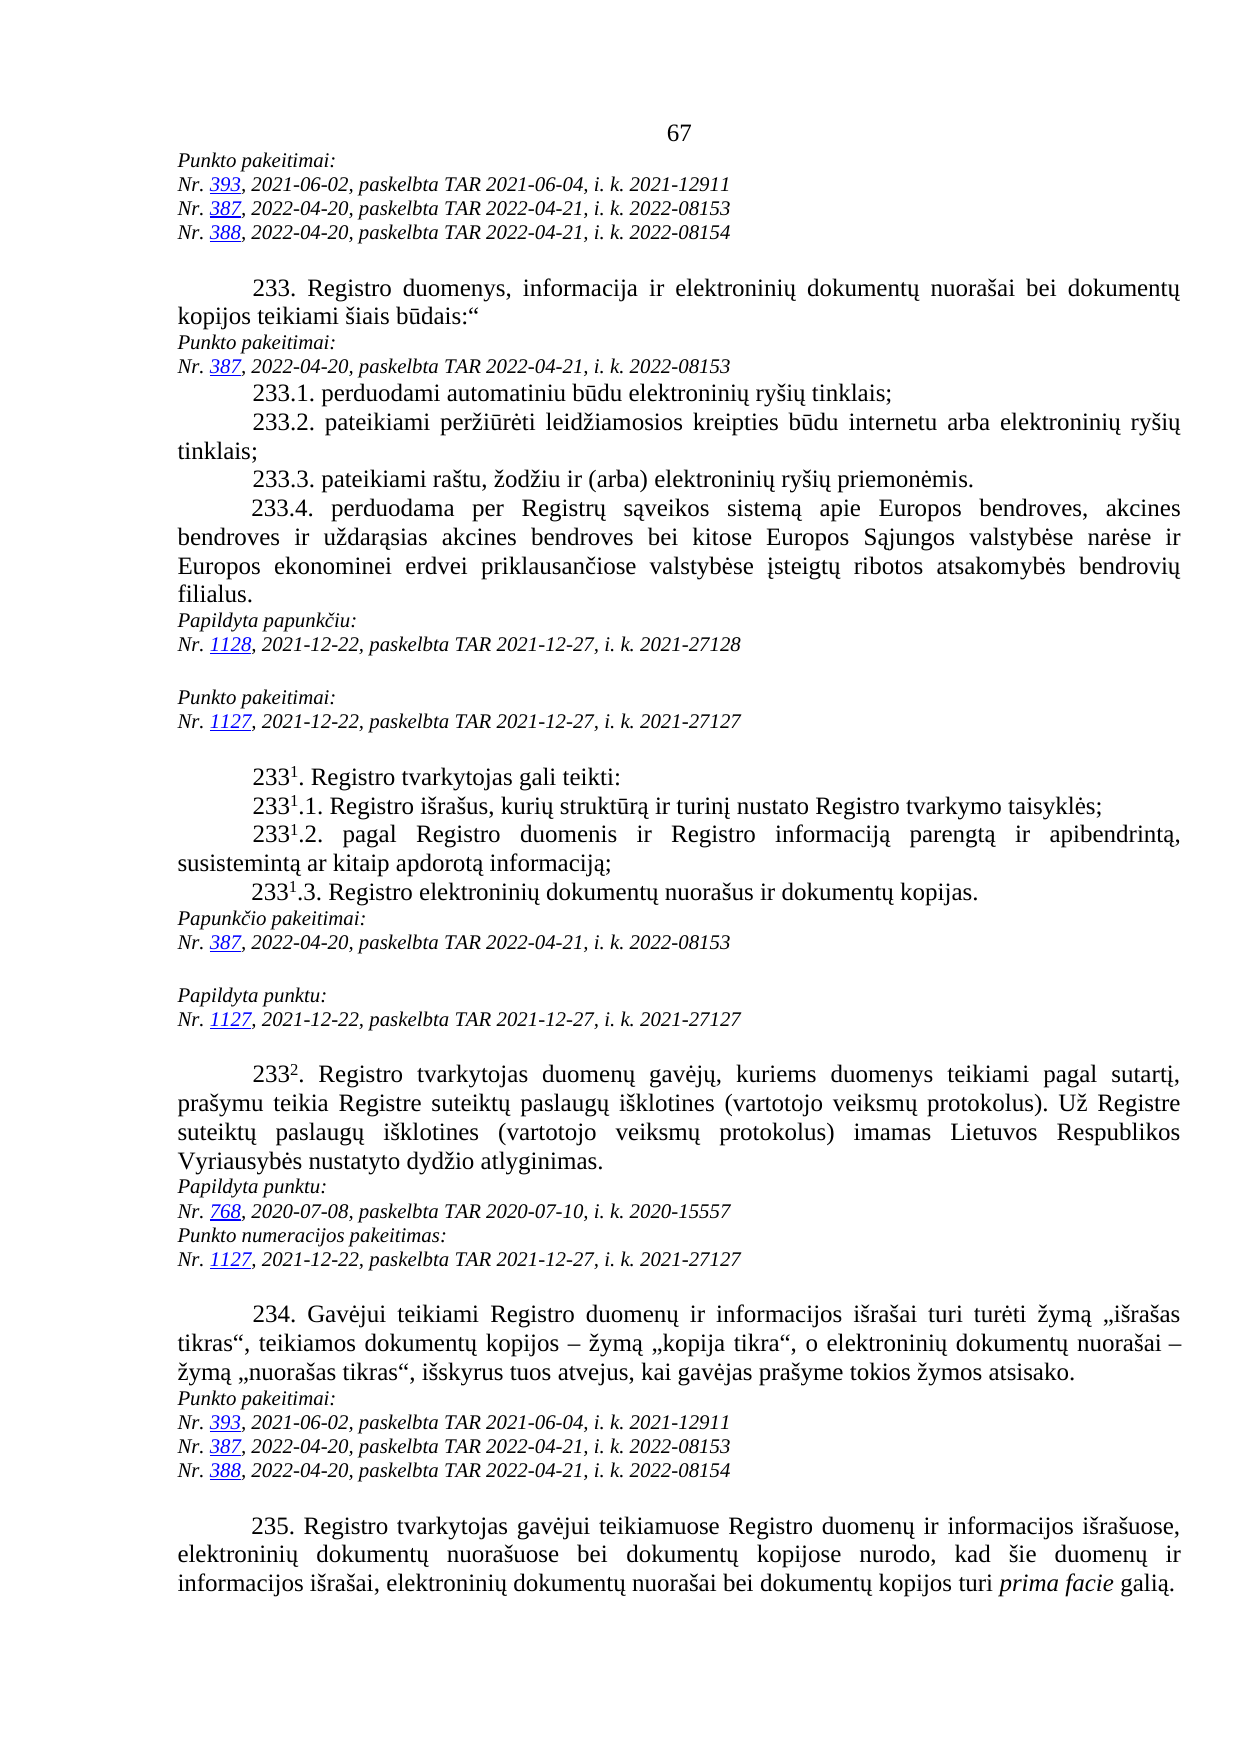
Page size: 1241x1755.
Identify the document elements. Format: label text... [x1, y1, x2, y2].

text 233.2. pateikiami peržiūrėti leidžiamosios kreipties būdu internetu arba elektroninių ryšių tinklais; [177, 407, 1181, 464]
text Nr. 387, 2022-04-20, paskelbta TAR 2022-04-21, i. k. 2022-08153 [177, 354, 1181, 378]
text Papildyta papunkčiu: [177, 608, 1181, 632]
text Nr. 387, 2022-04-20, paskelbta TAR 2022-04-21, i. k. 2022-08153 [177, 196, 1181, 220]
text 2331.2. pagal Registro duomenis ir Registro informaciją parengtą ir apibendrintą, susistemintą ar kitaip apdorotą informaciją; [177, 819, 1181, 877]
text 233. Registro duomenys, informacija ir elektroninių dokumentų nuorašai bei dokumentų kopijos teikiami šiais būdais:“ [177, 273, 1181, 330]
text Nr. 387, 2022-04-20, paskelbta TAR 2022-04-21, i. k. 2022-08153 [177, 930, 1181, 954]
text 233.4. perduodama per Registrų sąveikos sistemą apie Europos bendroves, akcines bendroves ir uždarąsias akcines bendroves bei kitose Europos Sąjungos valstybėse narėse ir Europos ekonominei erdvei priklausančiose valstybėse įsteigtų ribotos atsakomybės bendrovių filialus. [177, 493, 1181, 608]
text Nr. 393, 2021-06-02, paskelbta TAR 2021-06-04, i. k. 2021-12911 [177, 172, 1181, 196]
text 233.1. perduodami automatiniu būdu elektroninių ryšių tinklais; [177, 378, 1181, 407]
text Nr. 388, 2022-04-20, paskelbta TAR 2022-04-21, i. k. 2022-08154 [177, 220, 1181, 244]
text 2332. Registro tvarkytojas duomenų gavėjų, kuriems duomenys teikiami pagal sutartį, prašymu teikia Registre suteiktų paslaugų išklotines (vartotojo veiksmų protokolus). Už Registre suteiktų paslaugų išklotines (vartotojo veiksmų protokolus) imamas Lietuvos Respublikos Vyriausybės nustatyto dydžio atlyginimas. [177, 1059, 1181, 1174]
text Nr. 1127, 2021-12-22, paskelbta TAR 2021-12-27, i. k. 2021-27127 [177, 1007, 1181, 1031]
text 234. Gavėjui teikiami Registro duomenų ir informacijos išrašai turi turėti žymą „išrašas tikras“, teikiamos dokumentų kopijos – žymą „kopija tikra“, o elektroninių dokumentų nuorašai – žymą „nuorašas tikras“, išskyrus tuos atvejus, kai gavėjas prašyme tokios žymos atsisako. [177, 1299, 1181, 1386]
text Nr. 1127, 2021-12-22, paskelbta TAR 2021-12-27, i. k. 2021-27127 [177, 1247, 1181, 1271]
text Nr. 1128, 2021-12-22, paskelbta TAR 2021-12-27, i. k. 2021-27128 [177, 632, 1181, 656]
text 2331. Registro tvarkytojas gali teikti: [177, 762, 1181, 791]
text Papunkčio pakeitimai: [177, 906, 1181, 930]
text Nr. 768, 2020-07-08, paskelbta TAR 2020-07-10, i. k. 2020-15557 [177, 1198, 1181, 1223]
text Nr. 393, 2021-06-02, paskelbta TAR 2021-06-04, i. k. 2021-12911 [177, 1410, 1181, 1434]
text Punkto numeracijos pakeitimas: [177, 1223, 1181, 1247]
text Nr. 387, 2022-04-20, paskelbta TAR 2022-04-21, i. k. 2022-08153 [177, 1434, 1181, 1458]
text 235. Registro tvarkytojas gavėjui teikiamuose Registro duomenų ir informacijos išrašuose, elektroninių dokumentų nuorašuose bei dokumentų kopijose nurodo, kad šie duomenų ir informacijos išrašai, elektroninių dokumentų nuorašai bei dokumentų kopijos turi prima facie galią. [177, 1511, 1181, 1597]
text Punkto pakeitimai: [177, 148, 1181, 172]
text Nr. 1127, 2021-12-22, paskelbta TAR 2021-12-27, i. k. 2021-27127 [177, 709, 1181, 733]
text Punkto pakeitimai: [177, 685, 1181, 709]
text Nr. 388, 2022-04-20, paskelbta TAR 2022-04-21, i. k. 2022-08154 [177, 1458, 1181, 1482]
text 2331.3. Registro elektroninių dokumentų nuorašus ir dokumentų kopijas. [177, 877, 1181, 906]
text Punkto pakeitimai: [177, 330, 1181, 354]
text 233.3. pateikiami raštu, žodžiu ir (arba) elektroninių ryšių priemonėmis. [177, 464, 1181, 493]
text Punkto pakeitimai: [177, 1386, 1181, 1410]
text 2331.1. Registro išrašus, kurių struktūrą ir turinį nustato Registro tvarkymo taisyklės; [177, 791, 1181, 819]
text Papildyta punktu: [177, 1174, 1181, 1198]
text Papildyta punktu: [177, 983, 1181, 1007]
